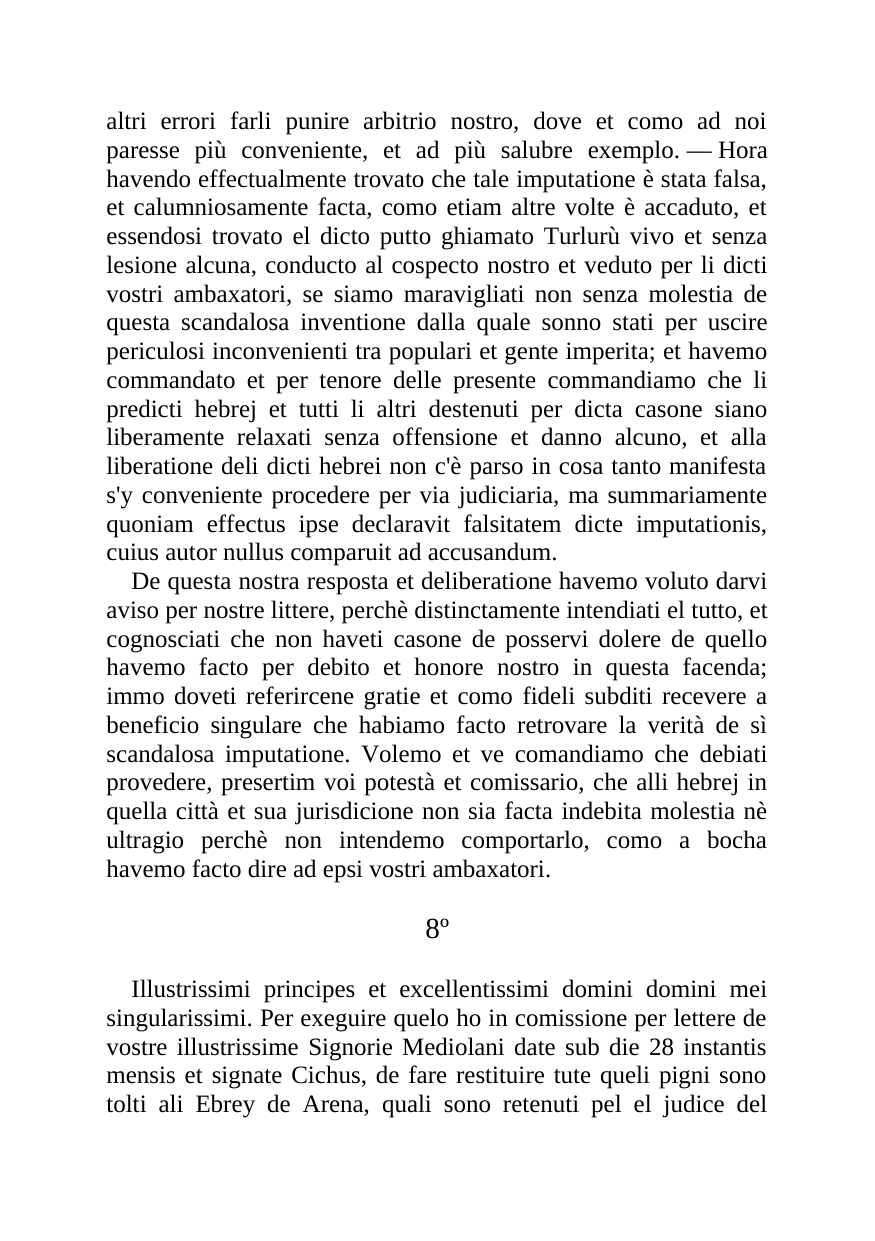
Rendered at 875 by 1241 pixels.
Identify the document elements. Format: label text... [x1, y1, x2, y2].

text Illustrissimi principes et excellentissimi domini domini mei singularissimi. Per exeguire quelo ho in comissione per lettere de vostre illustrissime Signorie Mediolani date sub die 28 instantis mensis et signate Cichus, de fare restituire tute queli pigni sono tolti ali Ebrey de Arena, quali sono retenuti pel el judice del [106, 974, 768, 1118]
subtitle 8º [106, 912, 768, 945]
text De questa nostra resposta et deliberatione havemo voluto darvi aviso per nostre littere, perchè distinctamente intendiati el tutto, et cognosciati che non haveti casone de posservi dolere de quello havemo facto per debito et honore nostro in questa facenda; immo doveti referircene gratie et como fideli subditi recevere a beneficio singulare che habiamo facto retrovare la verità de sì scandalosa imputatione. Volemo et ve comandiamo che debiati provedere, presertim voi potestà et comissario, che alli hebrej in quella città et sua jurisdicione non sia facta indebita molestia nè ultragio perchè non intendemo comportarlo, como a bocha havemo facto dire ad epsi vostri ambaxatori. [106, 566, 768, 882]
text altri errori farli punire arbitrio nostro, dove et como ad noi paresse più conveniente, et ad più salubre exemplo. — Hora havendo effectualmente trovato che tale imputatione è stata falsa, et calumniosamente facta, como etiam altre volte è accaduto, et essendosi trovato el dicto putto ghiamato Turlurù vivo et senza lesione alcuna, conducto al cospecto nostro et veduto per li dicti vostri ambaxatori, se siamo maravigliati non senza molestia de questa scandalosa inventione dalla quale sonno stati per uscire periculosi inconvenienti tra populari et gente imperita; et havemo commandato et per tenore delle presente commandiamo che li predicti hebrej et tutti li altri destenuti per dicta casone siano liberamente relaxati senza offensione et danno alcuno, et alla liberatione deli dicti hebrei non c'è parso in cosa tanto manifesta s'y conveniente procedere per via judiciaria, ma summariamente quoniam effectus ipse declaravit falsitatem dicte imputationis, cuius autor nullus comparuit ad accusandum. [106, 106, 768, 566]
